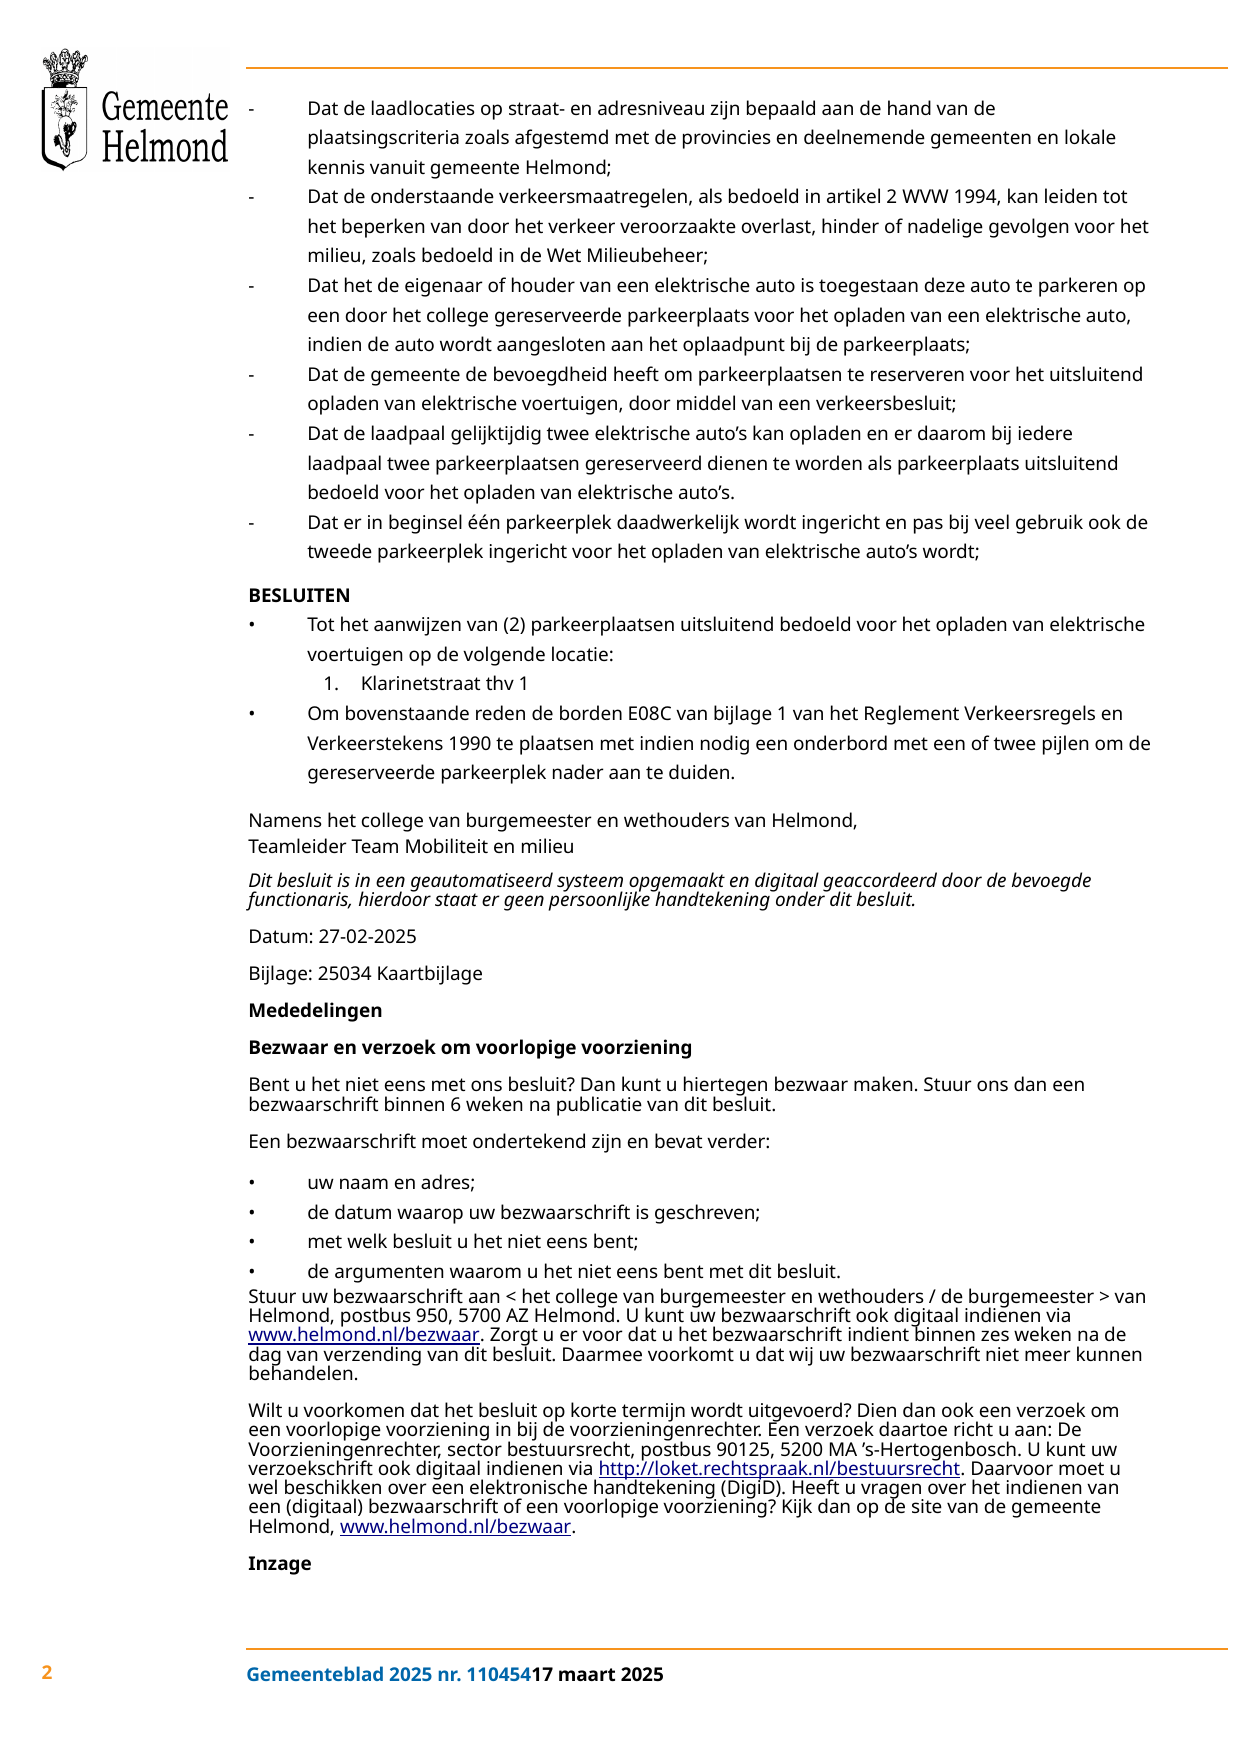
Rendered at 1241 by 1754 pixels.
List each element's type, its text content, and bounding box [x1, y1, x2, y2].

text Inzage [248, 1554, 1152, 1574]
list Tot het aanwijzen van (2) parkeerplaatsen uitsluitend bedoeld voor het opladen van elektrische voertuigen op de volgende locatie: [248, 611, 1152, 667]
text Stuur uw bezwaarschrift aan < het college van burgemeester en wethouders / de burgemeester > van Helmond, postbus 950, 5700 AZ Helmond. U kunt uw bezwaarschrift ook digitaal indienen via www.helmond.nl/bezwaar. Zorgt u er voor dat u het bezwaarschrift indient binnen zes weken na de dag van verzending van dit besluit. Daarmee voorkomt u dat wij uw bezwaarschrift niet meer kunnen behandelen. [248, 1288, 1152, 1384]
list Dat de gemeente de bevoegdheid heeft om parkeerplaatsen te reserveren voor het uitsluitend opladen van elektrische voertuigen, door middel van een verkeersbesluit; [248, 361, 1152, 416]
text Teamleider Team Mobiliteit en milieu [248, 833, 1152, 858]
list Dat de laadpaal gelijktijdig twee elektrische auto’s kan opladen en er daarom bij iedere laadpaal twee parkeerplaatsen gereserveerd dienen te worden als parkeerplaats uitsluitend bedoeld voor het opladen van elektrische auto’s. [248, 420, 1152, 505]
list met welk besluit u het niet eens bent; [248, 1229, 1152, 1254]
list uw naam en adres; [248, 1169, 1152, 1195]
text Dit besluit is in een geautomatiseerd systeem opgemaakt en digitaal geaccordeerd door de bevoegde functionaris, hierdoor staat er geen persoonlijke handtekening onder dit besluit. [248, 872, 1152, 911]
picture [41, 47, 231, 172]
text Datum: 27-02-2025 [248, 928, 1152, 948]
list Dat de onderstaande verkeersmaatregelen, als bedoeld in artikel 2 WVW 1994, kan leiden tot het beperken van door het verkeer veroorzaakte overlast, hinder of nadelige gevolgen voor het milieu, zoals bedoeld in de Wet Milieubeheer; [248, 183, 1152, 268]
list Om bovenstaande reden de borden E08C van bijlage 1 van het Reglement Verkeersregels en Verkeerstekens 1990 te plaatsen met indien nodig een onderbord met een of twee pijlen om de gereserveerde parkeerplek nader aan te duiden. [248, 700, 1152, 785]
list Dat er in beginsel één parkeerplek daadwerkelijk wordt ingericht en pas bij veel gebruik ook de tweede parkeerplek ingericht voor het opladen van elektrische auto’s wordt; [248, 509, 1152, 564]
list de datum waarop uw bezwaarschrift is geschreven; [248, 1199, 1152, 1225]
list Dat de laadlocaties op straat- en adresniveau zijn bepaald aan de hand van de plaatsingscriteria zoals afgestemd met de provincies en deelnemende gemeenten en lokale kennis vanuit gemeente Helmond; [248, 95, 1152, 180]
text Mededelingen [248, 1002, 1152, 1022]
list de argumenten waarom u het niet eens bent met dit besluit. [248, 1258, 1152, 1284]
text Bent u het niet eens met ons besluit? Dan kunt u hiertegen bezwaar maken. Stuur ons dan een bezwaarschrift binnen 6 weken na publicatie van dit besluit. [248, 1076, 1152, 1115]
text Bijlage: 25034 Kaartbijlage [248, 965, 1152, 985]
list Dat het de eigenaar of houder van een elektrische auto is toegestaan deze auto te parkeren op een door het college gereserveerde parkeerplaats voor het opladen van een elektrische auto, indien de auto wordt aangesloten aan het oplaadpunt bij de parkeerplaats; [248, 272, 1152, 357]
text Namens het college van burgemeester en wethouders van Helmond, [248, 807, 1152, 833]
text Een bezwaarschrift moet ondertekend zijn en bevat verder: [248, 1133, 1152, 1152]
list Klarinetstraat thv 1 [323, 671, 1152, 696]
text Bezwaar en verzoek om voorlopige voorziening [248, 1039, 1152, 1059]
text BESLUITEN [248, 582, 1152, 607]
text Wilt u voorkomen dat het besluit op korte termijn wordt uitgevoerd? Dien dan ook een verzoek om een voorlopige voorziening in bij de voorzieningenrechter. Een verzoek daartoe richt u aan: De Voorzieningenrechter, sector bestuursrecht, postbus 90125, 5200 MA ’s-Hertogenbosch. U kunt uw verzoekschrift ook digitaal indienen via http://loket.rechtspraak.nl/bestuursrecht. Daarvoor moet u wel beschikken over een elektronische handtekening (DigiD). Heeft u vragen over het indienen van een (digitaal) bezwaarschrift of een voorlopige voorziening? Kijk dan op de site van de gemeente Helmond, www.helmond.nl/bezwaar. [248, 1402, 1152, 1537]
